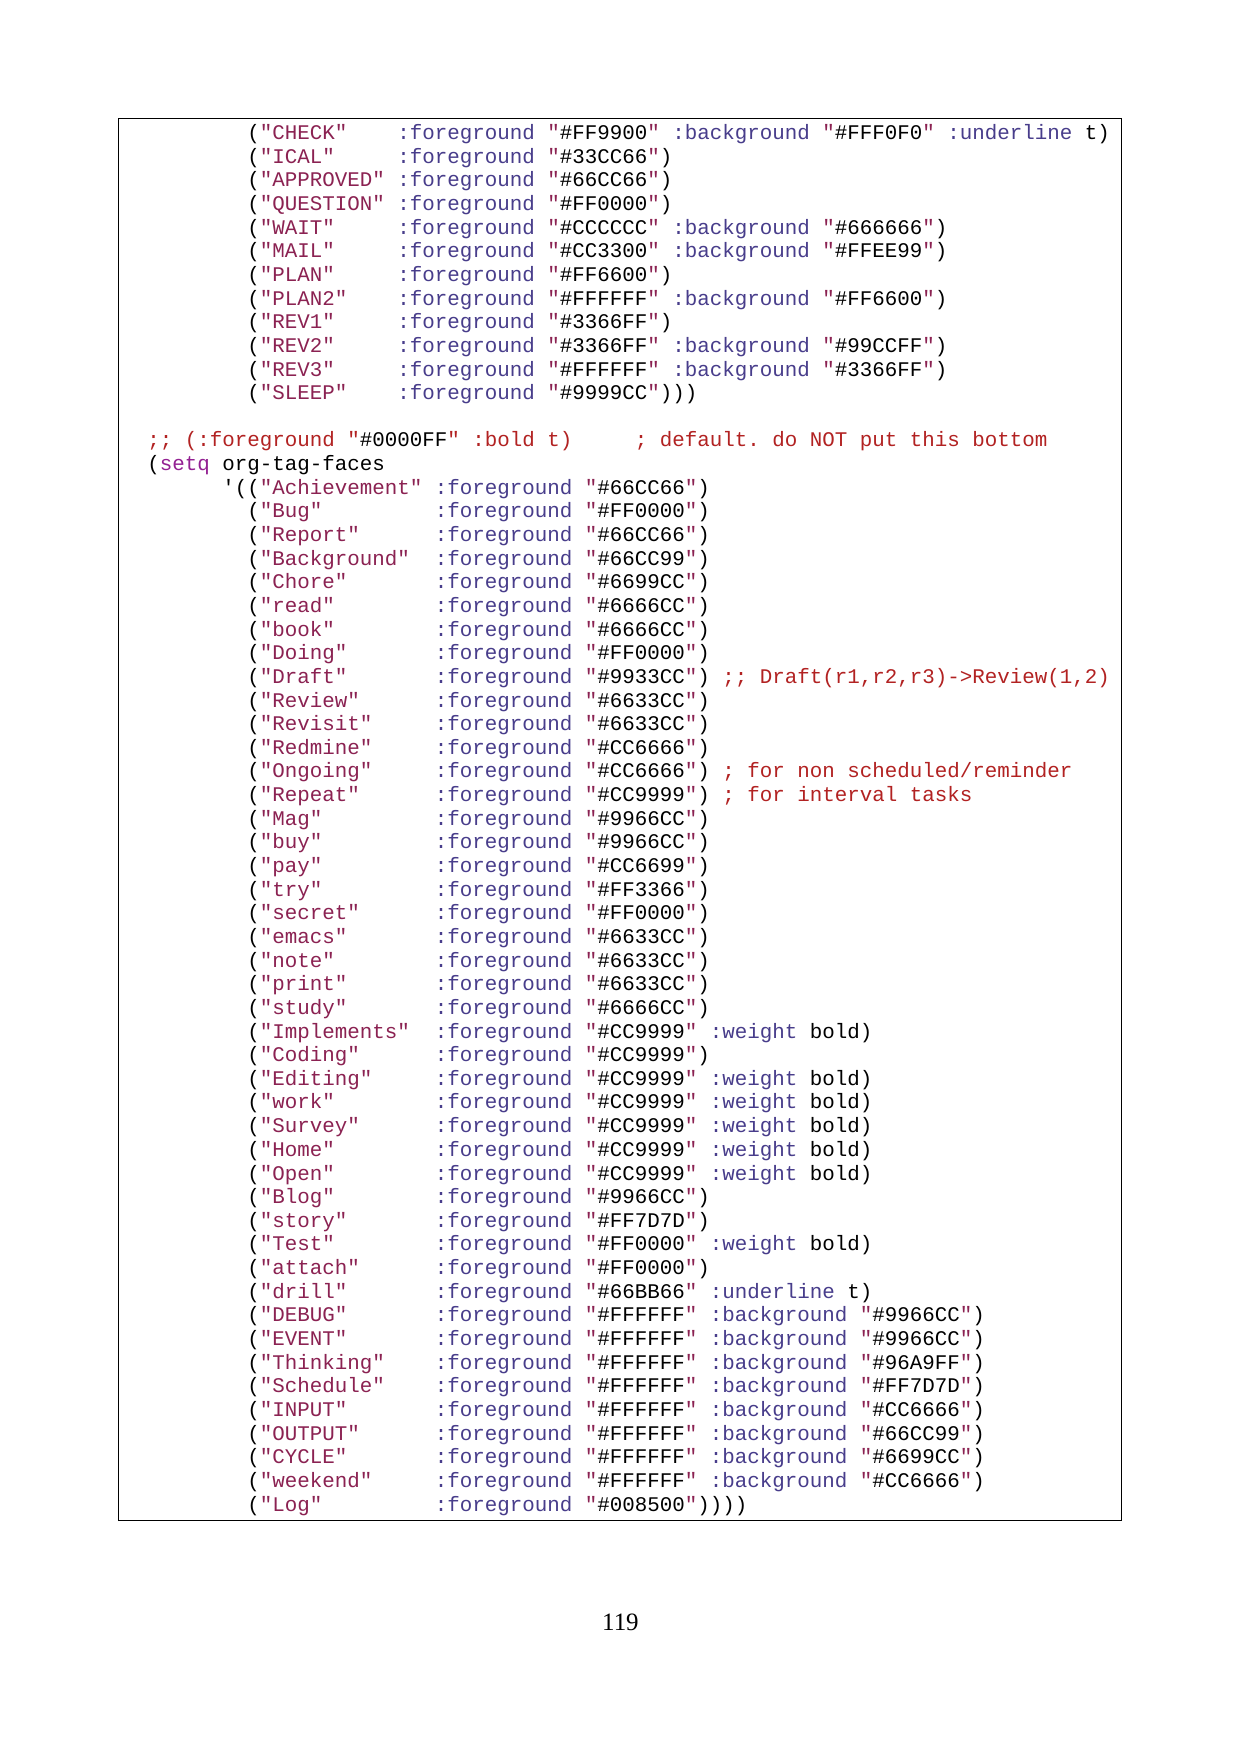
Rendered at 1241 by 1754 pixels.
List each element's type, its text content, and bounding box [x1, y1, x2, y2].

text ;; (:foreground "#0000FF" :bold t) ; default. do NOT put this bottom [119, 426, 1121, 449]
text ("study" :foreground "#6666CC") [119, 993, 1121, 1017]
text ("Schedule" :foreground "#FFFFFF" :background "#FF7D7D") [119, 1371, 1121, 1395]
text '(("Achievement" :foreground "#66CC66") [119, 473, 1121, 496]
text ("Draft" :foreground "#9933CC") ;; Draft(r1,r2,r3)->Review(1,2) [119, 662, 1121, 686]
text ("read" :foreground "#6666CC") [119, 591, 1121, 615]
text ("Home" :foreground "#CC9999" :weight bold) [119, 1135, 1121, 1158]
text ("Revisit" :foreground "#6633CC") [119, 709, 1121, 733]
text ("CHECK" :foreground "#FF9900" :background "#FFF0F0" :underline t) [119, 119, 1121, 142]
text ("OUTPUT" :foreground "#FFFFFF" :background "#66CC99") [119, 1419, 1121, 1442]
text ("emacs" :foreground "#6633CC") [119, 922, 1121, 946]
text ("Test" :foreground "#FF0000" :weight bold) [119, 1229, 1121, 1253]
text ("Thinking" :foreground "#FFFFFF" :background "#96A9FF") [119, 1348, 1121, 1371]
text ("try" :foreground "#FF3366") [119, 875, 1121, 898]
text ("SLEEP" :foreground "#9999CC"))) [119, 378, 1121, 402]
text ("Ongoing" :foreground "#CC6666") ; for non scheduled/reminder [119, 757, 1121, 780]
text ("work" :foreground "#CC9999" :weight bold) [119, 1088, 1121, 1111]
text ("Report" :foreground "#66CC66") [119, 520, 1121, 544]
text ("Mag" :foreground "#9966CC") [119, 804, 1121, 827]
text ("MAIL" :foreground "#CC3300" :background "#FFEE99") [119, 236, 1121, 260]
text ("Open" :foreground "#CC9999" :weight bold) [119, 1158, 1121, 1182]
text ("Repeat" :foreground "#CC9999") ; for interval tasks [119, 780, 1121, 804]
text ("Doing" :foreground "#FF0000") [119, 638, 1121, 662]
text ("drill" :foreground "#66BB66" :underline t) [119, 1277, 1121, 1300]
text ("APPROVED" :foreground "#66CC66") [119, 165, 1121, 189]
text ("EVENT" :foreground "#FFFFFF" :background "#9966CC") [119, 1324, 1121, 1348]
text ("Survey" :foreground "#CC9999" :weight bold) [119, 1111, 1121, 1135]
text ("weekend" :foreground "#FFFFFF" :background "#CC6666") [119, 1466, 1121, 1489]
text ("book" :foreground "#6666CC") [119, 615, 1121, 638]
text ("attach" :foreground "#FF0000") [119, 1253, 1121, 1277]
text ("REV3" :foreground "#FFFFFF" :background "#3366FF") [119, 354, 1121, 378]
text ("Blog" :foreground "#9966CC") [119, 1182, 1121, 1206]
text ("DEBUG" :foreground "#FFFFFF" :background "#9966CC") [119, 1300, 1121, 1324]
text ("pay" :foreground "#CC6699") [119, 851, 1121, 875]
text ("REV2" :foreground "#3366FF" :background "#99CCFF") [119, 331, 1121, 354]
text ("ICAL" :foreground "#33CC66") [119, 142, 1121, 165]
text ("Coding" :foreground "#CC9999") [119, 1040, 1121, 1064]
text ("print" :foreground "#6633CC") [119, 969, 1121, 993]
text ("QUESTION" :foreground "#FF0000") [119, 189, 1121, 213]
text ("Bug" :foreground "#FF0000") [119, 496, 1121, 520]
text ("Review" :foreground "#6633CC") [119, 686, 1121, 709]
text ("Log" :foreground "#008500")))) [119, 1489, 1121, 1520]
text ("Background" :foreground "#66CC99") [119, 544, 1121, 567]
text ("PLAN" :foreground "#FF6600") [119, 260, 1121, 284]
text ("secret" :foreground "#FF0000") [119, 898, 1121, 922]
text ("buy" :foreground "#9966CC") [119, 827, 1121, 851]
text ("Chore" :foreground "#6699CC") [119, 567, 1121, 591]
text ("INPUT" :foreground "#FFFFFF" :background "#CC6666") [119, 1395, 1121, 1419]
text ("story" :foreground "#FF7D7D") [119, 1206, 1121, 1229]
text ("CYCLE" :foreground "#FFFFFF" :background "#6699CC") [119, 1442, 1121, 1466]
text ("Implements" :foreground "#CC9999" :weight bold) [119, 1017, 1121, 1040]
text ("REV1" :foreground "#3366FF") [119, 307, 1121, 331]
text (setq org-tag-faces [119, 449, 1121, 473]
text ("Redmine" :foreground "#CC6666") [119, 733, 1121, 757]
text ("PLAN2" :foreground "#FFFFFF" :background "#FF6600") [119, 284, 1121, 307]
text ("WAIT" :foreground "#CCCCCC" :background "#666666") [119, 213, 1121, 236]
text ("note" :foreground "#6633CC") [119, 946, 1121, 969]
text ("Editing" :foreground "#CC9999" :weight bold) [119, 1064, 1121, 1088]
